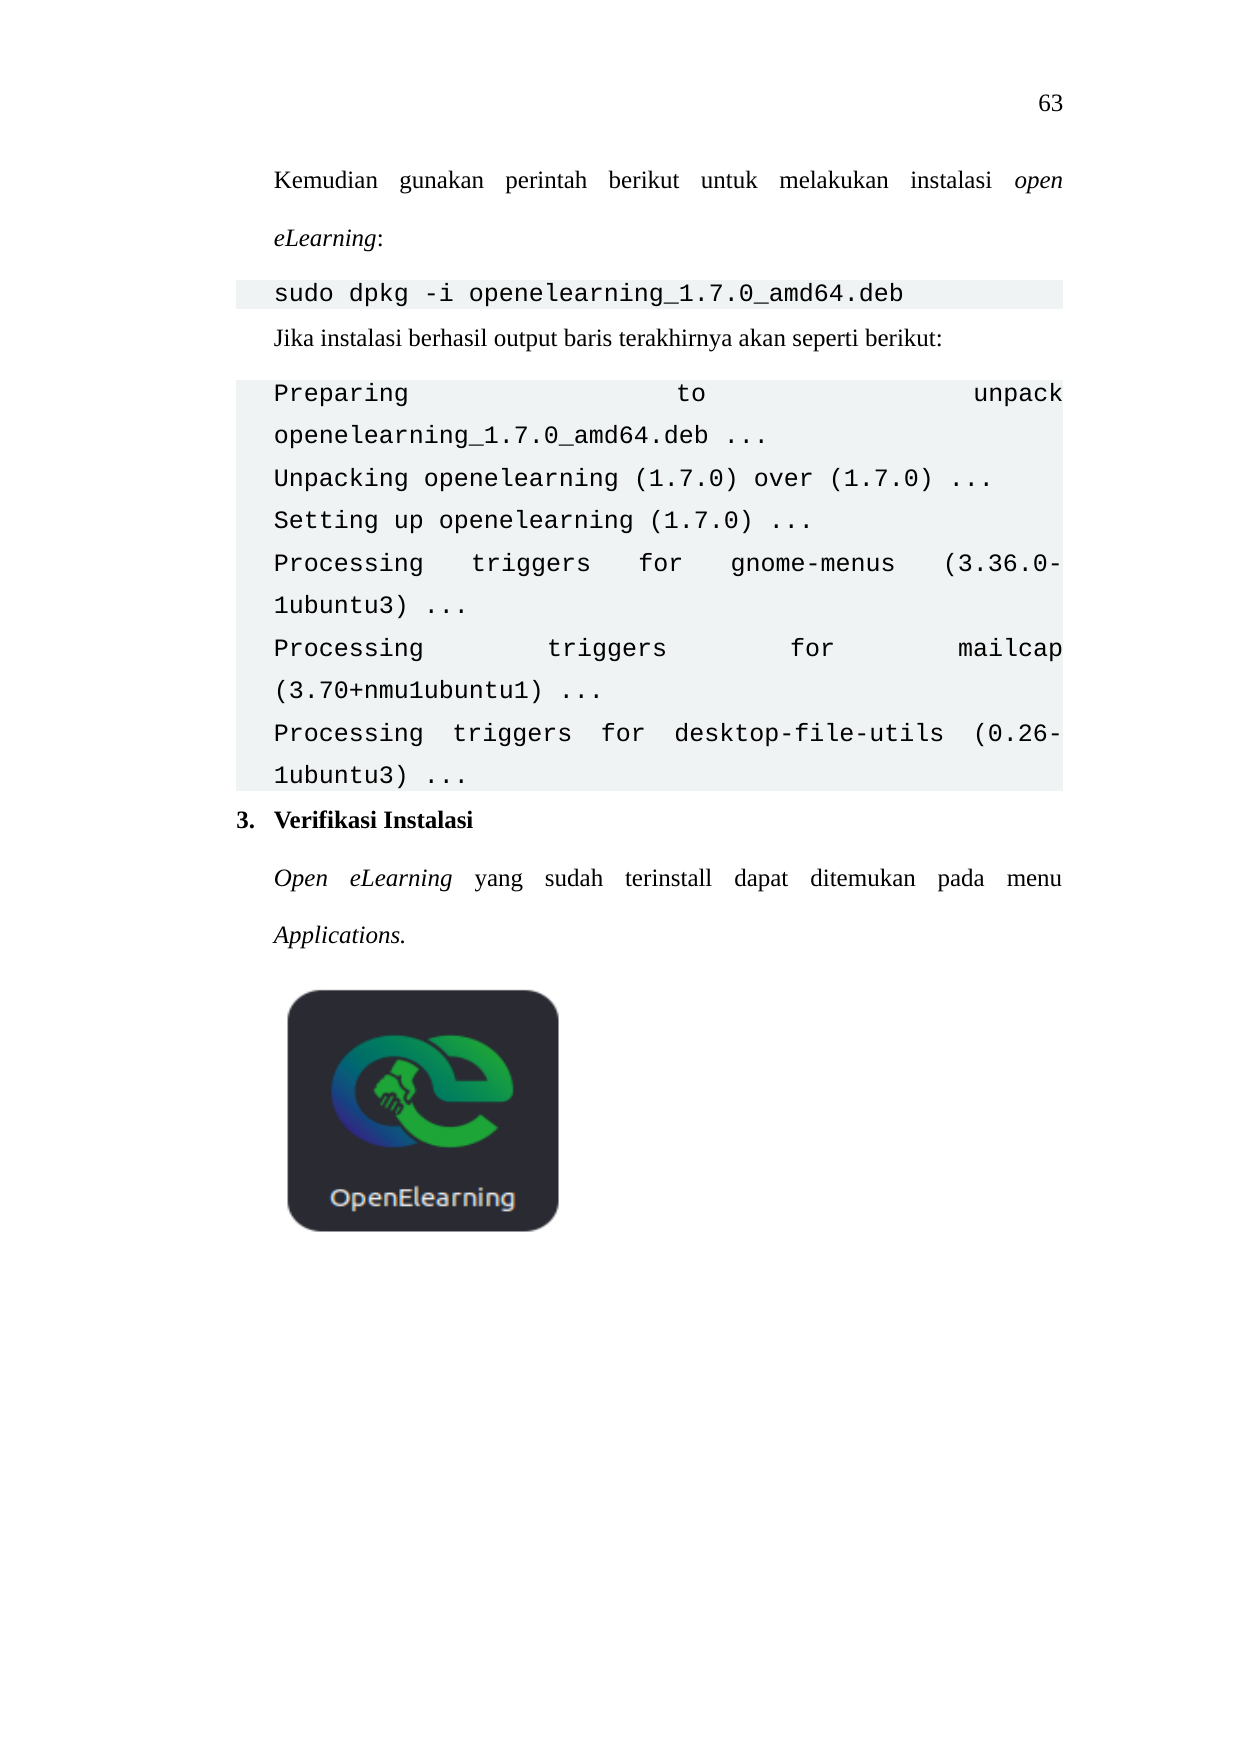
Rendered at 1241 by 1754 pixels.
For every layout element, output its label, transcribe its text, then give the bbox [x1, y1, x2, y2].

list Processing triggers for desktop-file-utils (0.26-1ubuntu3) ... [236, 720, 1063, 791]
list Jika instalasi berhasil output baris terakhirnya akan seperti berikut: [236, 323, 1063, 352]
list Kemudian gunakan perintah berikut untuk melakukan instalasi open eLearning: [236, 165, 1063, 252]
list Processing triggers for mailcap (3.70+nmu1ubuntu1) ... [236, 635, 1063, 706]
picture [273, 977, 576, 1247]
list Verifikasi Instalasi [236, 805, 1063, 834]
list sudo dpkg -i openelearning_1.7.0_amd64.deb [236, 280, 1063, 309]
list Processing triggers for gnome-menus (3.36.0-1ubuntu3) ... [236, 550, 1063, 621]
list Setting up openelearning (1.7.0) ... [236, 508, 1063, 536]
list Unpacking openelearning (1.7.0) over (1.7.0) ... [236, 465, 1063, 494]
list Preparing to unpack openelearning_1.7.0_amd64.deb ... [236, 380, 1063, 451]
list Open eLearning yang sudah terinstall dapat ditemukan pada menu Applications. [236, 863, 1063, 949]
